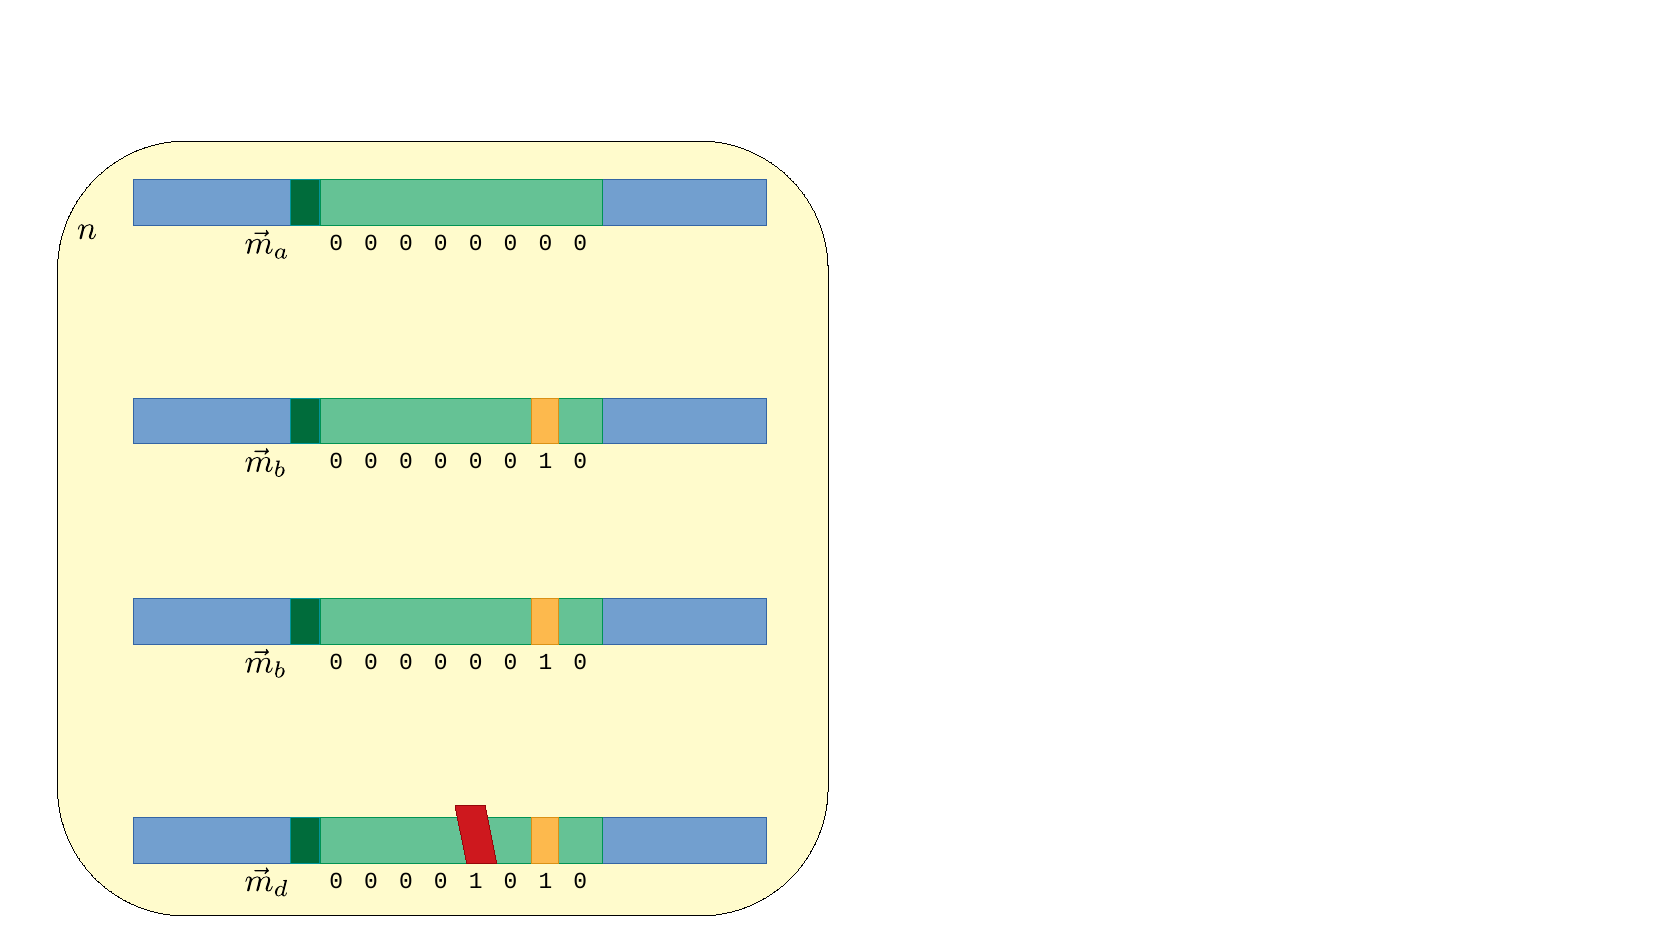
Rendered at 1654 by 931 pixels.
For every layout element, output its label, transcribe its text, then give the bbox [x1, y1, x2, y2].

text_box 00000010 [314, 643, 607, 685]
text_box 00000000 [314, 223, 607, 265]
text_box 00000010 [314, 442, 607, 484]
text_box [57, 141, 829, 916]
text_box 00001010 [314, 861, 607, 903]
